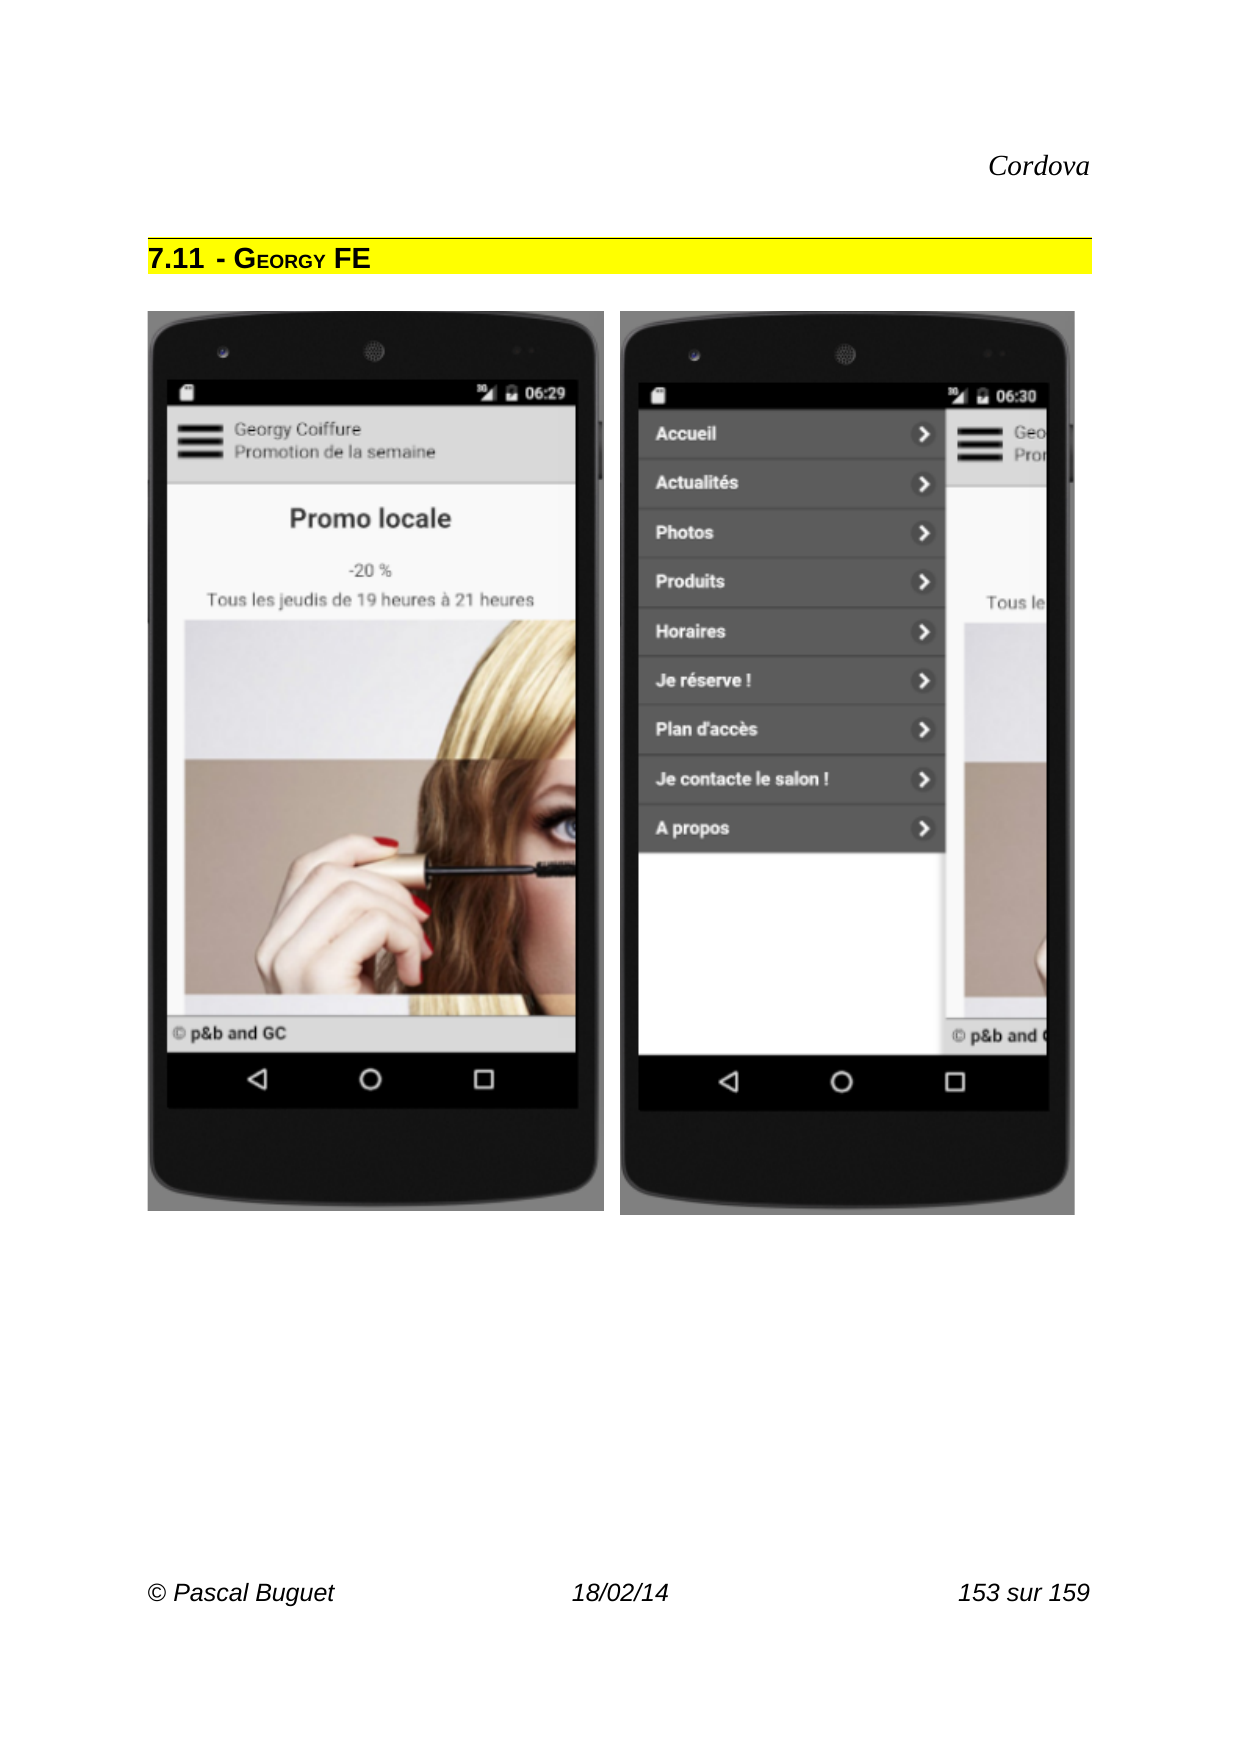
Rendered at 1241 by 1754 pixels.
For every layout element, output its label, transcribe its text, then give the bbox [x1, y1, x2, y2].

subtitle - Georgy FE [148, 239, 1092, 274]
picture [620, 311, 1075, 1215]
table_header [148, 312, 620, 1215]
picture [147, 311, 604, 1211]
table_header [1075, 312, 1092, 1215]
